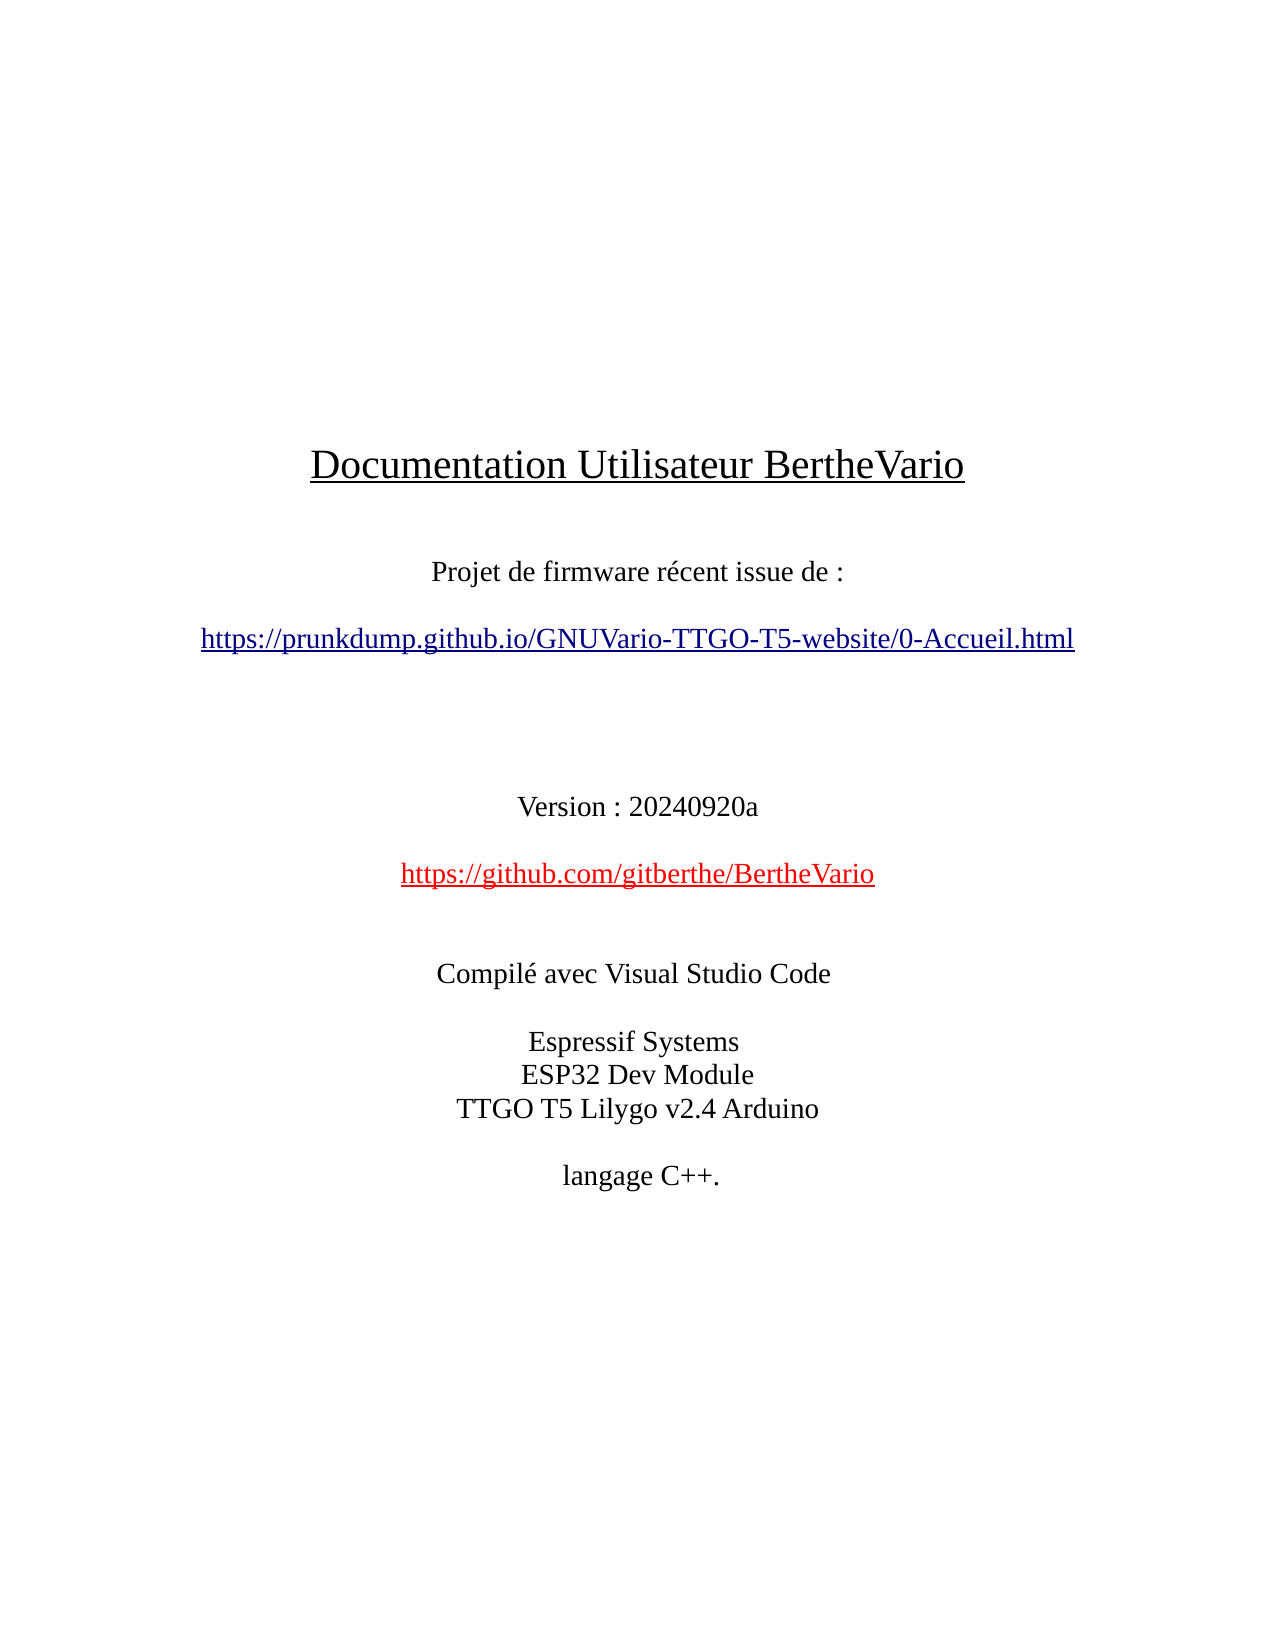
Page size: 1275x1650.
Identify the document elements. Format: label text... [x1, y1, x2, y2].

text https://github.com/gitberthe/BertheVario [118, 856, 1157, 889]
text TTGO T5 Lilygo v2.4 Arduino [118, 1091, 1157, 1124]
text ESP32 Dev Module [118, 1057, 1157, 1091]
text Projet de firmware récent issue de : [118, 554, 1157, 588]
text langage C++. [118, 1158, 1157, 1191]
text Espressif Systems [118, 1024, 1157, 1057]
text Version : 20240920a [118, 789, 1157, 822]
text Documentation Utilisateur BertheVario [118, 439, 1157, 487]
text Compilé avec Visual Studio Code [118, 957, 1157, 990]
text https://prunkdump.github.io/GNUVario-TTGO-T5-website/0-Accueil.html [118, 621, 1157, 655]
